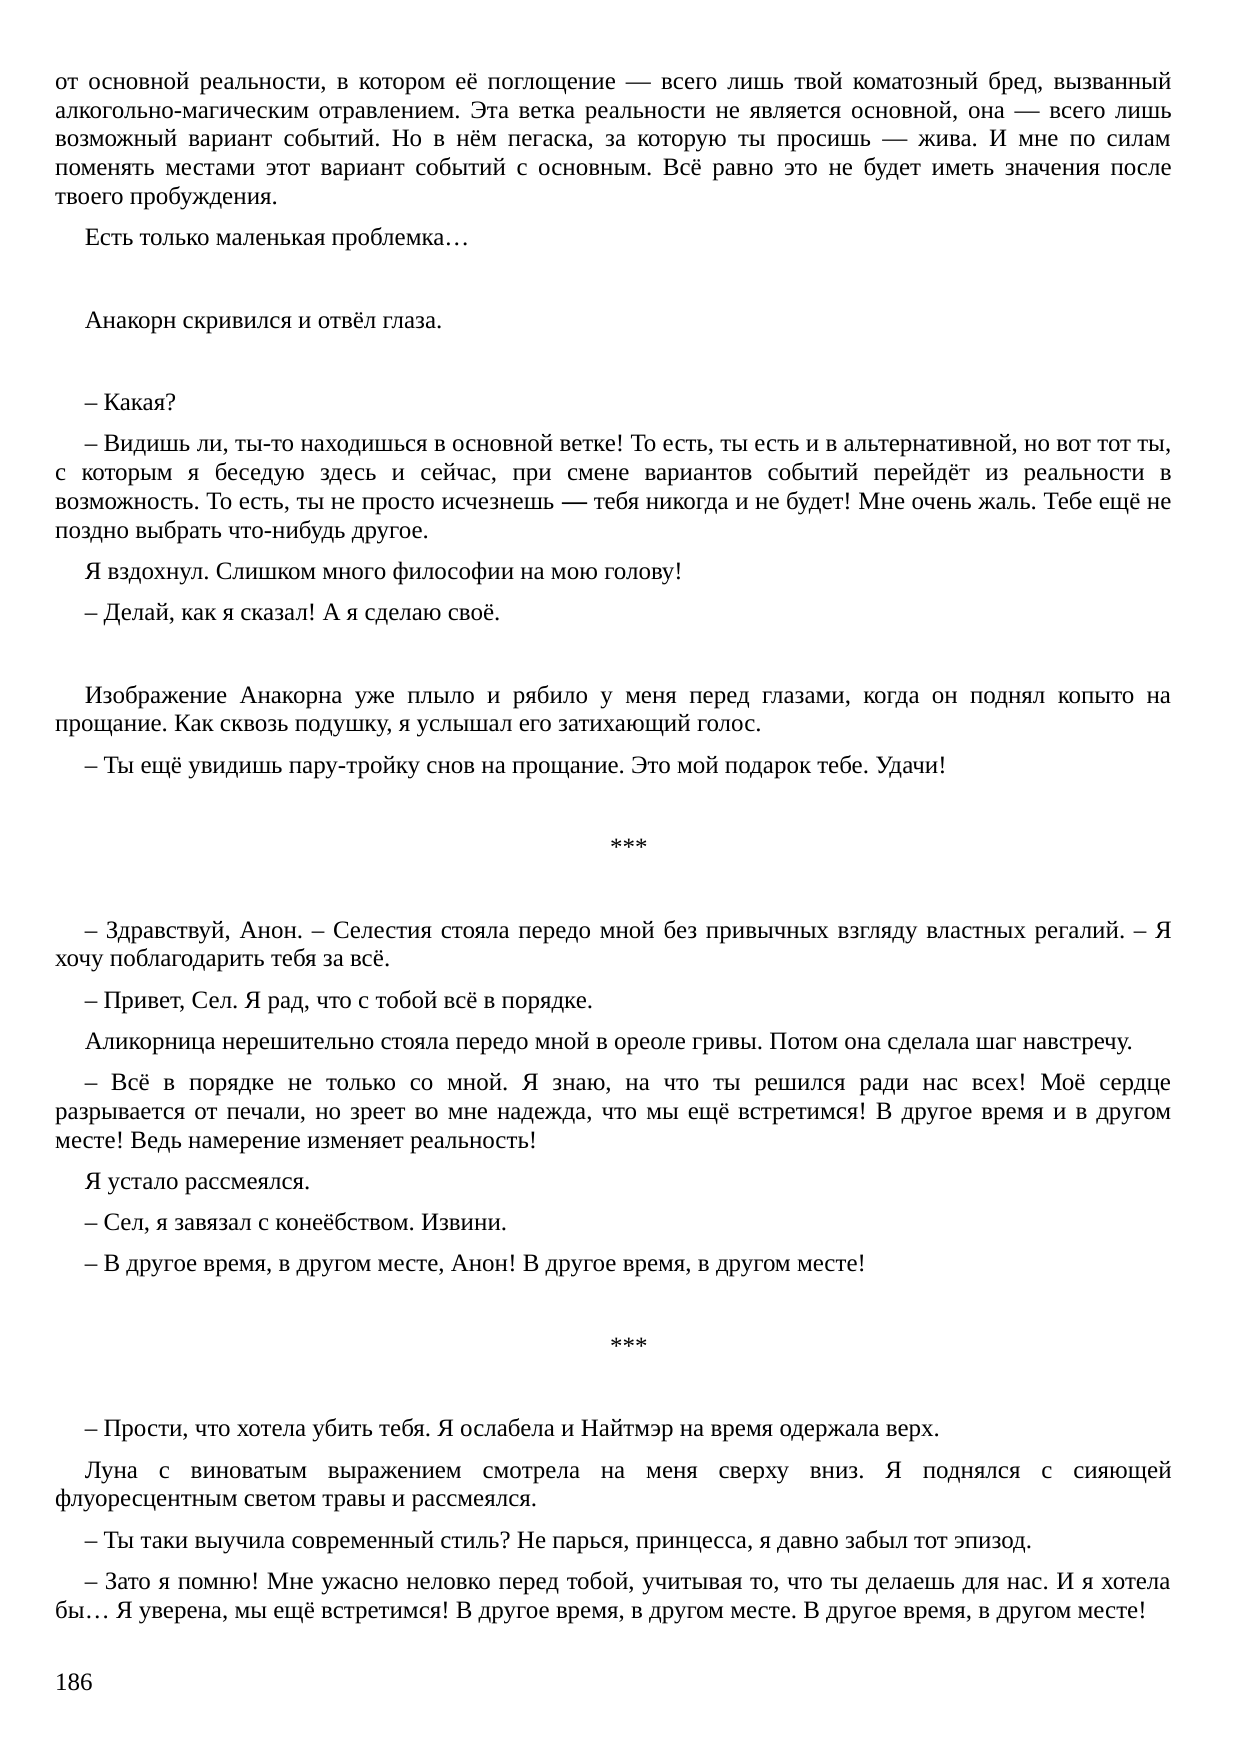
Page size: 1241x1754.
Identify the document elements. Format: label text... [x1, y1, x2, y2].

text – Ты таки выучила современный стиль? Не парься, принцесса, я давно забыл тот эпизод. [55, 1525, 1173, 1553]
text Луна с виноватым выражением смотрела на меня сверху вниз. Я поднялся с сияющей флуоресцентным светом травы и рассмеялся. [55, 1455, 1173, 1512]
text – Видишь ли, ты-то находишься в основной ветке! То есть, ты есть и в альтернативной, но вот тот ты, с которым я беседую здесь и сейчас, при смене вариантов событий перейдёт из реальности в возможность. То есть, ты не просто исчезнешь — тебя никогда и не будет! Мне очень жаль. Тебе ещё не поздно выбрать что-нибудь другое. [55, 428, 1173, 543]
text – Привет, Сел. Я рад, что с тобой всё в порядке. [55, 985, 1173, 1013]
text – Прости, что хотела убить тебя. Я ослабела и Найтмэр на время одержала верх. [55, 1413, 1173, 1442]
text – Ты ещё увидишь пару-тройку снов на прощание. Это мой подарок тебе. Удачи! [55, 750, 1173, 778]
text *** [55, 1331, 1173, 1360]
text – Какая? [55, 387, 1173, 416]
text *** [55, 832, 1173, 861]
text Я вздохнул. Слишком много философии на мою голову! [55, 556, 1173, 585]
text Изображение Анакорна уже плыло и рябило у меня перед глазами, когда он поднял копыто на прощание. Как сквозь подушку, я услышал его затихающий голос. [55, 680, 1173, 737]
text – Зато я помню! Мне ужасно неловко перед тобой, учитывая то, что ты делаешь для нас. И я хотела бы… Я уверена, мы ещё встретимся! В другое время, в другом месте. В другое время, в другом месте! [55, 1566, 1173, 1623]
text Я устало рассмеялся. [55, 1166, 1173, 1195]
text – Делай, как я сказал! А я сделаю своё. [55, 597, 1173, 626]
text – Всё в порядке не только со мной. Я знаю, на что ты решился ради нас всех! Моё сердце разрывается от печали, но зреет во мне надежда, что мы ещё встретимся! В другое время и в другом месте! Ведь намерение изменяет реальность! [55, 1067, 1173, 1153]
text от основной реальности, в котором её поглощение — всего лишь твой коматозный бред, вызванный алкогольно-магическим отравлением. Эта ветка реальности не является основной, она — всего лишь возможный вариант событий. Но в нём пегаска, за которую ты просишь — жива. И мне по силам поменять местами этот вариант событий с основным. Всё равно это не будет иметь значения после твоего пробуждения. [55, 66, 1173, 210]
text – Здравствуй, Анон. – Селестия стояла передо мной без привычных взгляду властных регалий. – Я хочу поблагодарить тебя за всё. [55, 915, 1173, 972]
text – Сел, я завязал с конеёбством. Извини. [55, 1207, 1173, 1236]
text Есть только маленькая проблемка… [55, 222, 1173, 251]
text Аликорница нерешительно стояла передо мной в ореоле гривы. Потом она сделала шаг навстречу. [55, 1026, 1173, 1055]
text – В другое время, в другом месте, Анон! В другое время, в другом месте! [55, 1248, 1173, 1277]
text Анакорн скривился и отвёл глаза. [55, 305, 1173, 333]
